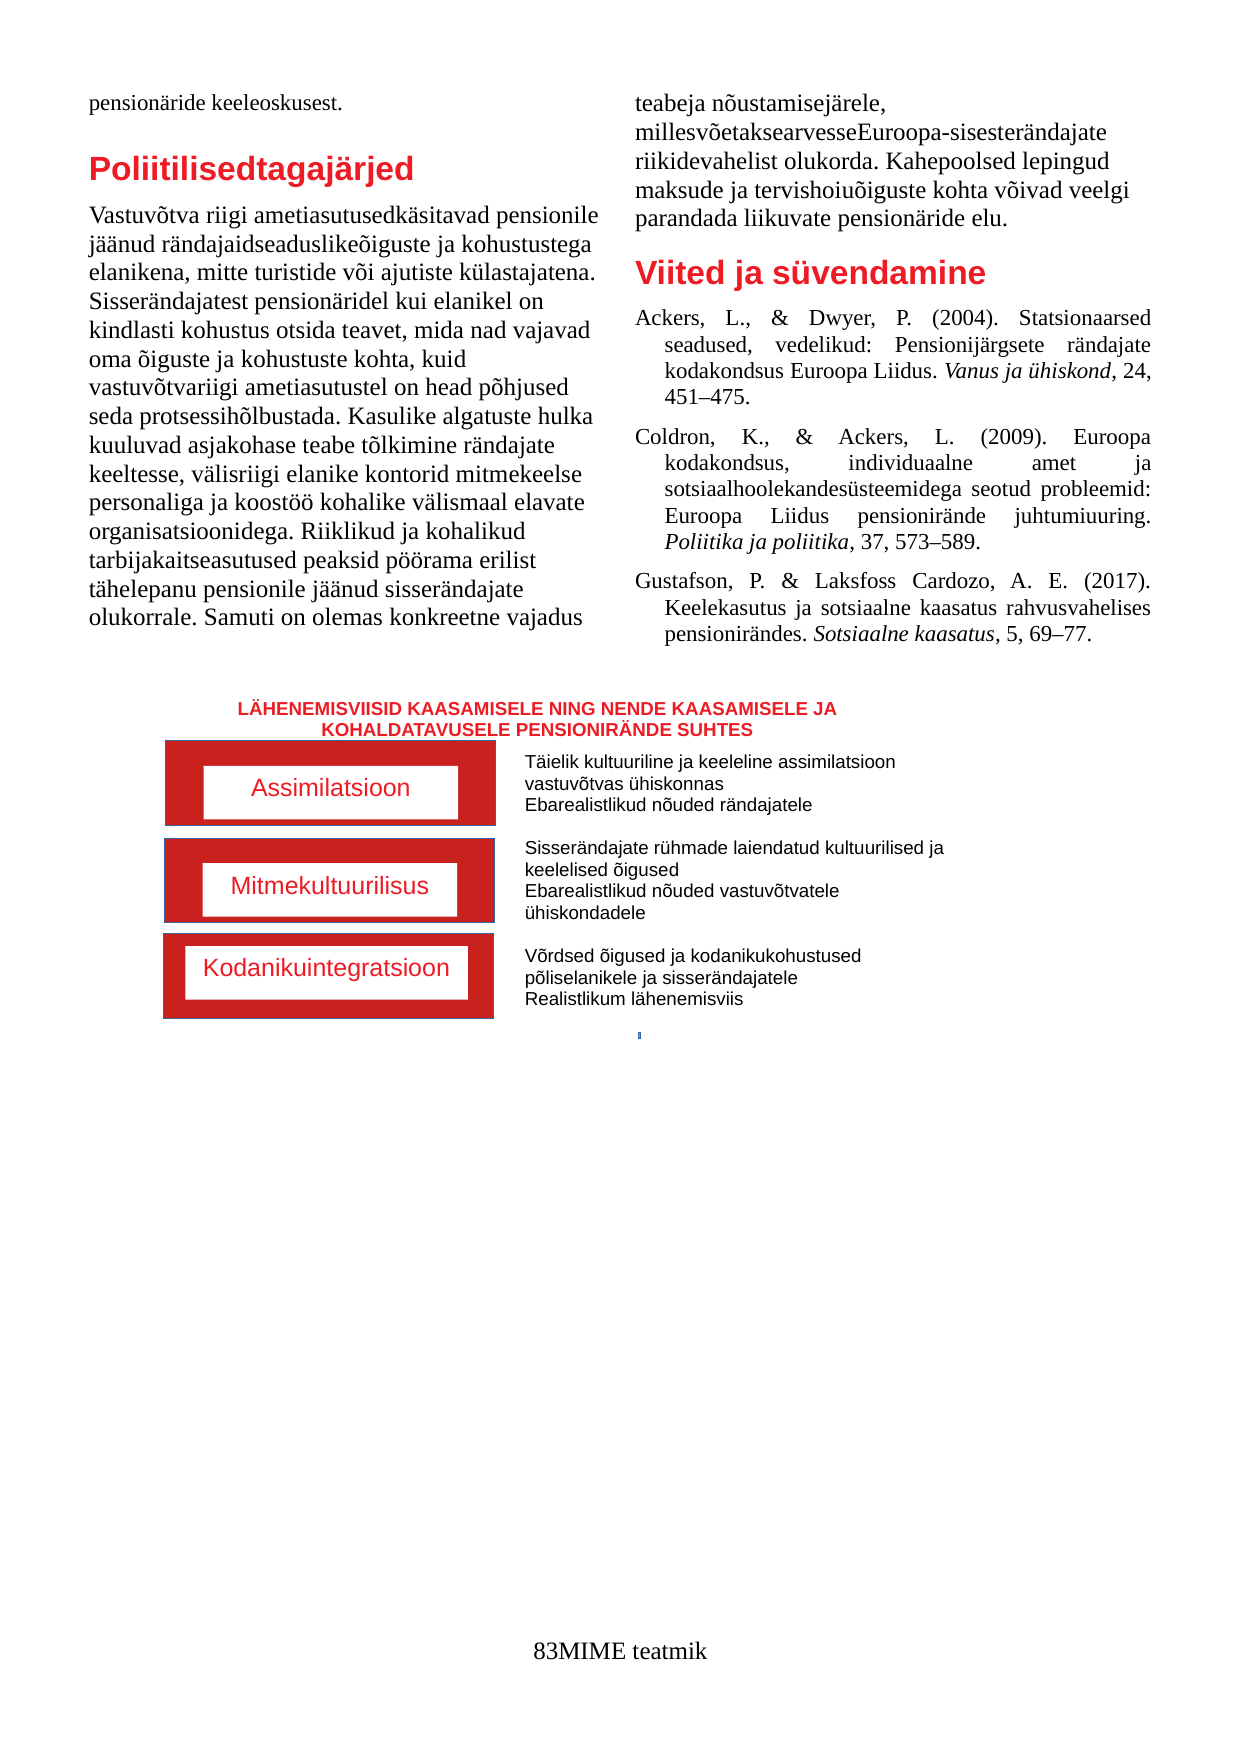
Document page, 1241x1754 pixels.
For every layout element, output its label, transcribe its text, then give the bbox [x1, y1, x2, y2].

subtitle Viited ja süvendamine [635, 253, 1152, 292]
subtitle Poliitilisedtagajärjed [88, 149, 605, 187]
text Ackers, L., & Dwyer, P. (2004). Statsionaarsed seadused, vedelikud: Pensionijärgsete rändajate kodakondsus Euroopa Liidus. Vanus ja ühiskond, 24, 451–475. [635, 304, 1152, 410]
text teabeja nõustamisejärele, millesvõetaksearvesseEuroopa-sisesterändajate riikidevahelist olukorda. Kahepoolsed lepingud maksude ja tervishoiuõiguste kohta võivad veelgi parandada liikuvate pensionäride elu. [635, 88, 1152, 232]
text Vastuvõtva riigi ametiasutusedkäsitavad pensionile jäänud rändajaidseaduslikeõiguste ja kohustustega elanikena, mitte turistide või ajutiste külastajatena. Sisserändajatest pensionäridel kui elanikel on kindlasti kohustus otsida teavet, mida nad vajavad oma õiguste ja kohustuste kohta, kuid vastuvõtvariigi ametiasutustel on head põhjused seda protsessihõlbustada. Kasulike algatuste hulka kuuluvad asjakohase teabe tõlkimine rändajate keeltesse, välisriigi elanike kontorid mitmekeelse personaliga ja koostöö kohalike välismaal elavate organisatsioonidega. Riiklikud ja kohalikud tarbijakaitseasutused peaksid pöörama erilist tähelepanu pensionile jäänud sisserändajate olukorrale. Samuti on olemas konkreetne vajadus [88, 200, 605, 631]
text pensionäride keeleoskusest. [88, 88, 605, 115]
text Coldron, K., & Ackers, L. (2009). Euroopa kodakondsus, individuaalne amet ja sotsiaalhoolekandesüsteemidega seotud probleemid: Euroopa Liidus pensionirände juhtumiuuring. Poliitika ja poliitika, 37, 573–589. [635, 423, 1152, 554]
text Gustafson, P. & Laksfoss Cardozo, A. E. (2017). Keelekasutus ja sotsiaalne kaasatus rahvusvahelises pensionirändes. Sotsiaalne kaasatus, 5, 69–77. [635, 567, 1152, 647]
